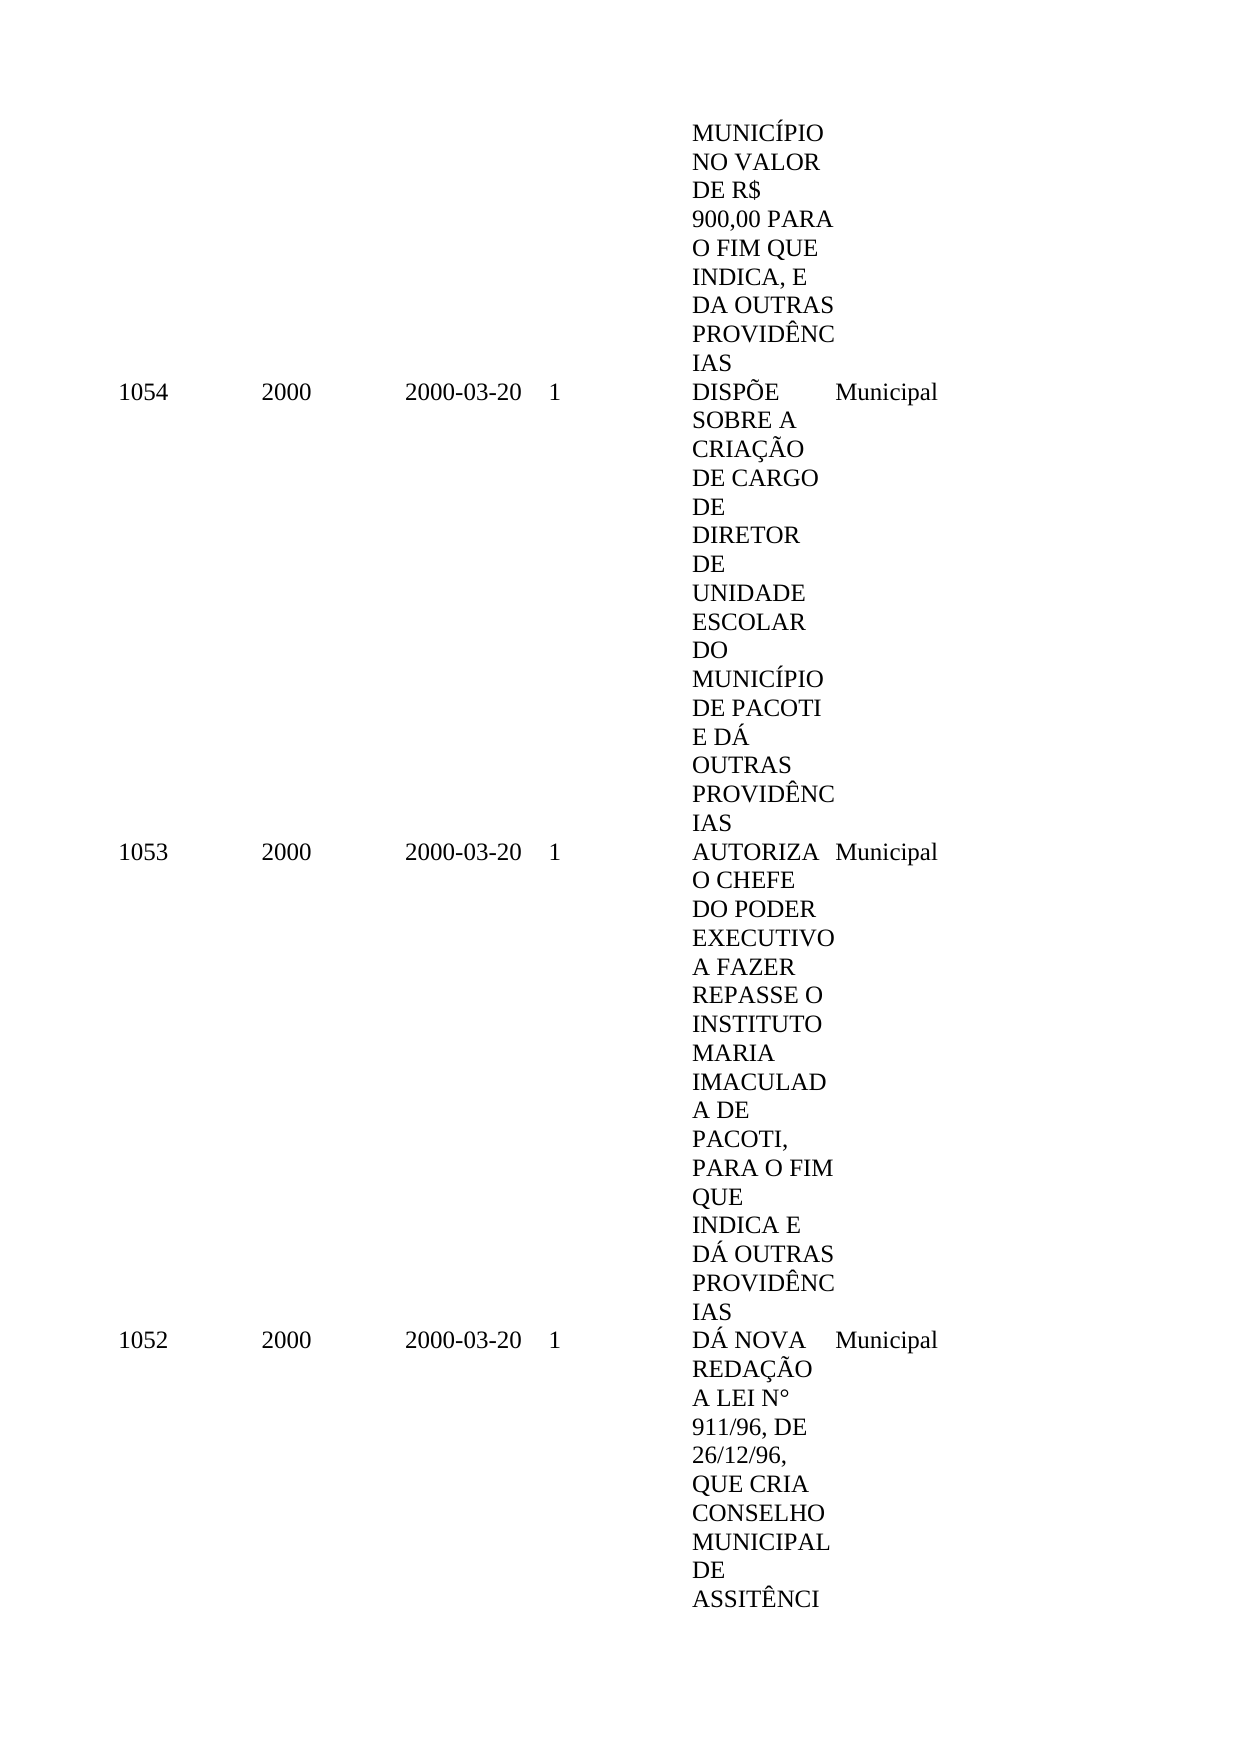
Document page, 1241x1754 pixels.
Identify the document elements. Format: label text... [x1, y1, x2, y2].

table_cell AUTORIZA O CHEFE DO PODER EXECUTIVO A FAZER REPASSE O INSTITUTO MARIA IMACULADA DE PACOTI, PARA O FIM QUE INDICA E DÁ OUTRAS PROVIDÊNCIAS [692, 837, 835, 1326]
table_cell [118, 118, 261, 377]
table_cell 1052 [118, 1326, 261, 1613]
table_cell 2000 [261, 837, 405, 1326]
table_cell MUNICÍPIO NO VALOR DE R$ 900,00 PARA O FIM QUE INDICA, E DA OUTRAS PROVIDÊNCIAS [692, 118, 835, 377]
table_cell [835, 118, 979, 377]
table_cell DÁ NOVA REDAÇÃO A LEI N° 911/96, DE 26/12/96, QUE CRIA CONSELHO MUNICIPAL DE ASSITÊNCI [692, 1326, 835, 1613]
table_cell [405, 118, 548, 377]
table_cell 1 [548, 1326, 692, 1613]
table_cell [979, 837, 1122, 1326]
table_cell Municipal [835, 377, 979, 837]
table_cell 1053 [118, 837, 261, 1326]
table_cell 2000-03-20 [405, 837, 548, 1326]
table_cell 2000 [261, 377, 405, 837]
table_cell 1054 [118, 377, 261, 837]
table_cell [261, 118, 405, 377]
table_cell Municipal [835, 837, 979, 1326]
table_cell 1 [548, 837, 692, 1326]
table_cell [979, 118, 1122, 377]
table_cell 2000-03-20 [405, 377, 548, 837]
table_cell DISPÕE SOBRE A CRIAÇÃO DE CARGO DE DIRETOR DE UNIDADE ESCOLAR DO MUNICÍPIO DE PACOTI E DÁ OUTRAS PROVIDÊNCIAS [692, 377, 835, 837]
table_cell Municipal [835, 1326, 979, 1613]
table_cell [548, 118, 692, 377]
table_cell 2000 [261, 1326, 405, 1613]
table_cell 2000-03-20 [405, 1326, 548, 1613]
table_cell 1 [548, 377, 692, 837]
table_cell [979, 377, 1122, 837]
table_cell [979, 1326, 1122, 1613]
